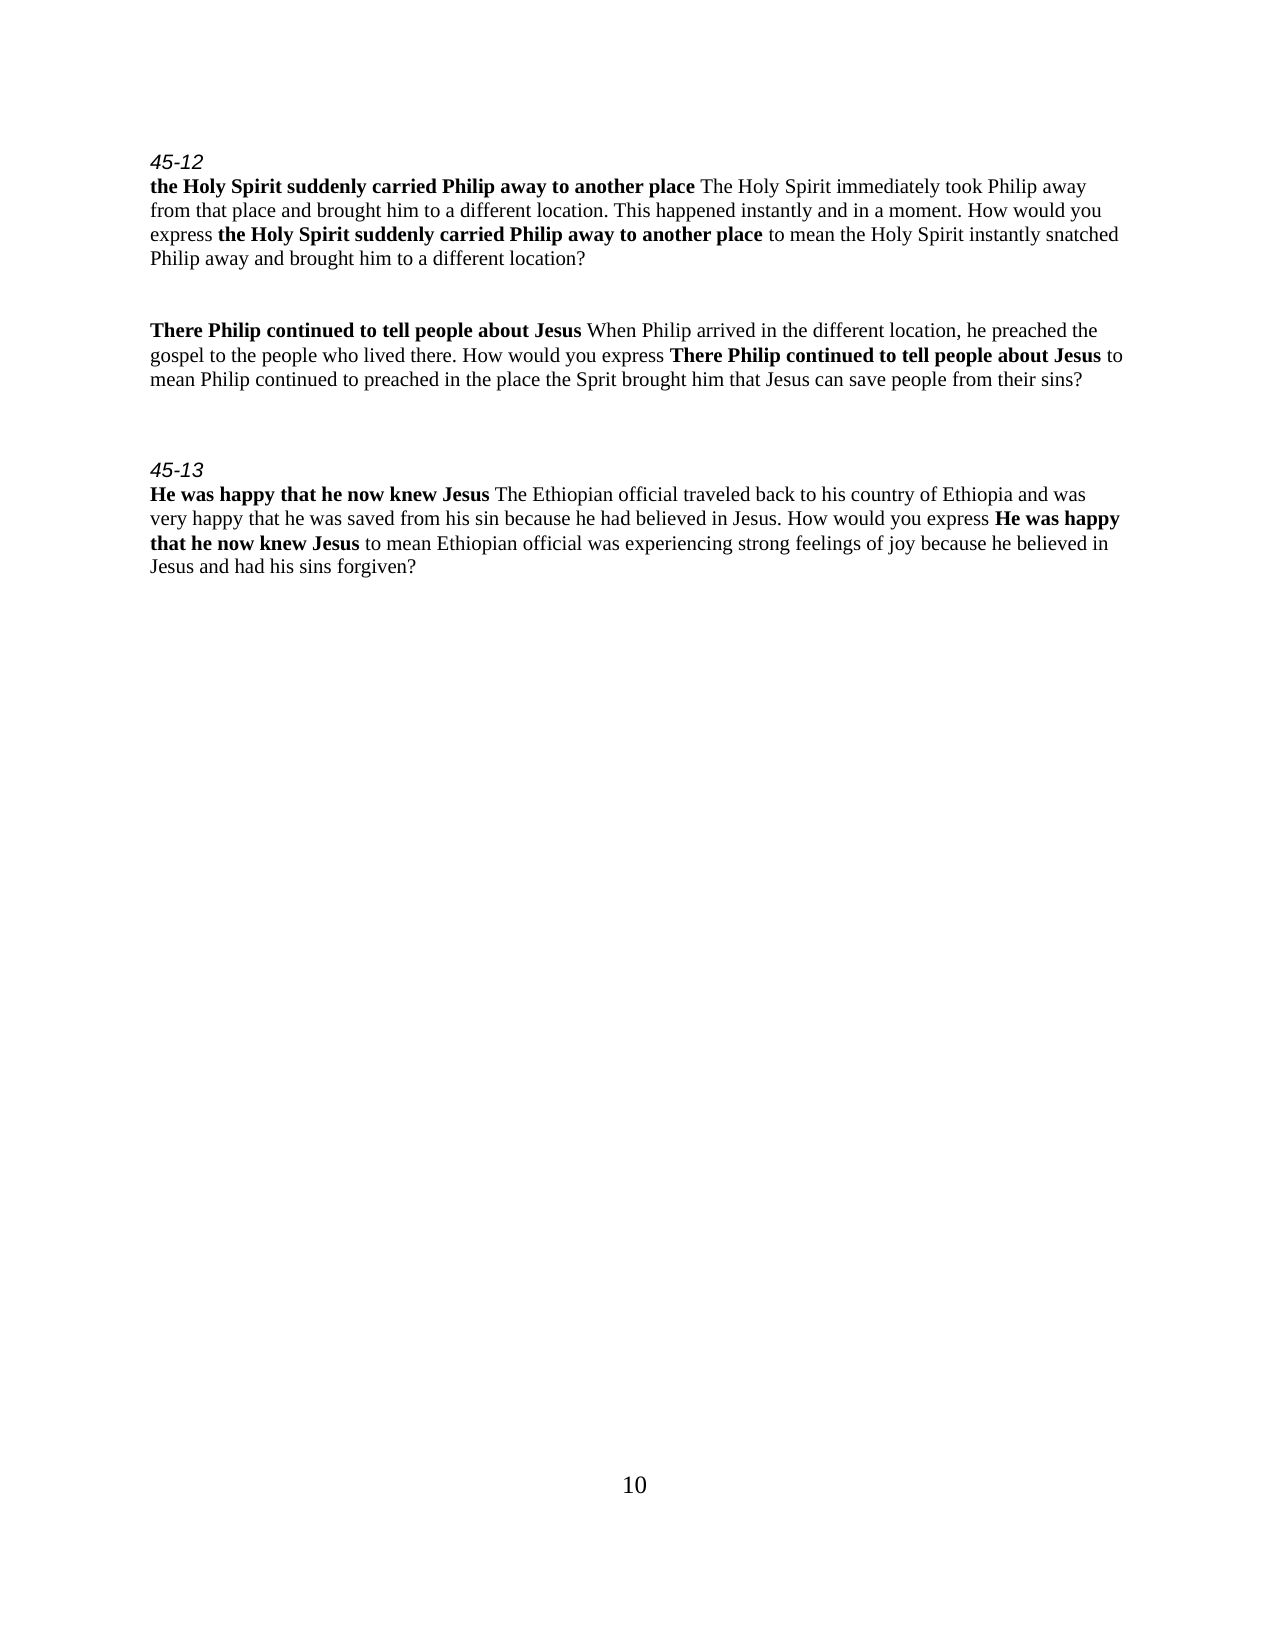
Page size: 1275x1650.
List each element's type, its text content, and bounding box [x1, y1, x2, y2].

text There Philip continued to tell people about Jesus When Philip arrived in the different location, he preached the gospel to the people who lived there. How would you express There Philip continued to tell people about Jesus to mean Philip continued to preached in the place the Sprit brought him that Jesus can save people from their sins? [150, 318, 1125, 391]
subtitle 45-12 [150, 150, 1125, 174]
text the Holy Spirit suddenly carried Philip away to another place The Holy Spirit immediately took Philip away from that place and brought him to a different location. This happened instantly and in a moment. How would you express the Holy Spirit suddenly carried Philip away to another place to mean the Holy Spirit instantly snatched Philip away and brought him to a different location? [150, 174, 1125, 270]
subtitle 45-13 [150, 458, 1125, 482]
text He was happy that he now knew Jesus The Ethiopian official traveled back to his country of Ethiopia and was very happy that he was saved from his sin because he had believed in Jesus. How would you express He was happy that he now knew Jesus to mean Ethiopian official was experiencing strong feelings of joy because he believed in Jesus and had his sins forgiven? [150, 482, 1125, 578]
